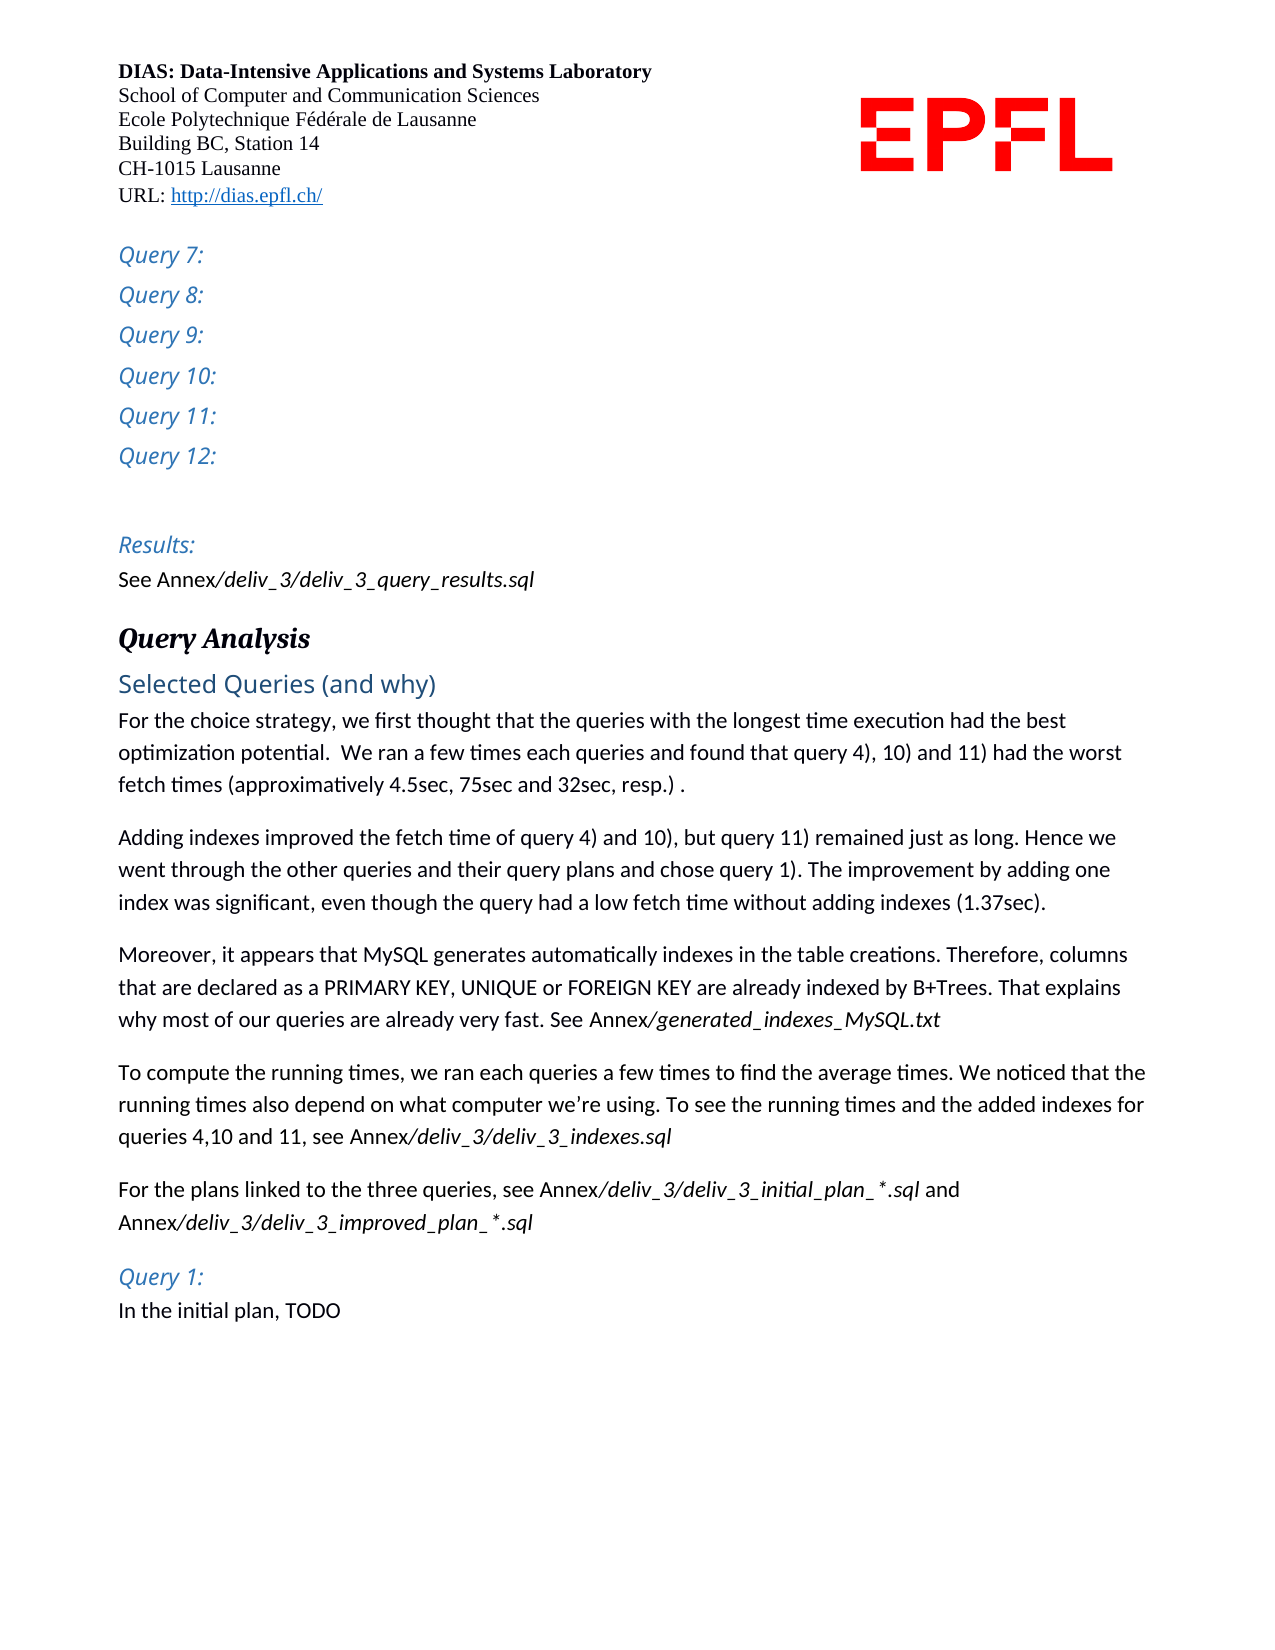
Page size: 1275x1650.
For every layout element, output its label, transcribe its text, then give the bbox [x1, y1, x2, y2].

text Adding indexes improved the fetch time of query 4) and 10), but query 11) remained just as long. Hence we went through the other queries and their query plans and chose query 1). The improvement by adding one index was significant, even though the query had a low fetch time without adding indexes (1.37sec). [118, 823, 1157, 916]
subtitle Query 1: [118, 1261, 1157, 1292]
text To compute the running times, we ran each queries a few times to find the average times. We noticed that the running times also depend on what computer we’re using. To see the running times and the added indexes for queries 4,10 and 11, see Annex/deliv_3/deliv_3_indexes.sql [118, 1058, 1157, 1150]
text See Annex/deliv_3/deliv_3_query_results.sql [118, 565, 1157, 593]
text For the choice strategy, we first thought that the queries with the longest time execution had the best optimization potential. We ran a few times each queries and found that query 4), 10) and 11) had the worst fetch times (approximatively 4.5sec, 75sec and 32sec, resp.) . [118, 706, 1157, 798]
subtitle Selected Queries (and why) [118, 667, 1157, 701]
text For the plans linked to the three queries, see Annex/deliv_3/deliv_3_initial_plan_*.sql and Annex/deliv_3/deliv_3_improved_plan_*.sql [118, 1175, 1157, 1236]
subtitle Results: [118, 529, 1157, 560]
picture [829, 67, 1143, 203]
subtitle Query 8: [118, 279, 1157, 311]
subtitle Query 12: [118, 440, 1157, 471]
subtitle Query 10: [118, 359, 1157, 391]
subtitle Query Analysis [118, 622, 1157, 655]
subtitle Query 7: [118, 239, 1157, 271]
subtitle Query 11: [118, 400, 1157, 431]
text In the initial plan, TODO [118, 1297, 1157, 1324]
text Moreover, it appears that MySQL generates automatically indexes in the table creations. Therefore, columns that are declared as a PRIMARY KEY, UNIQUE or FOREIGN KEY are already indexed by B+Trees. That explains why most of our queries are already very fast. See Annex/generated_indexes_MySQL.txt [118, 941, 1157, 1033]
subtitle Query 9: [118, 319, 1157, 351]
